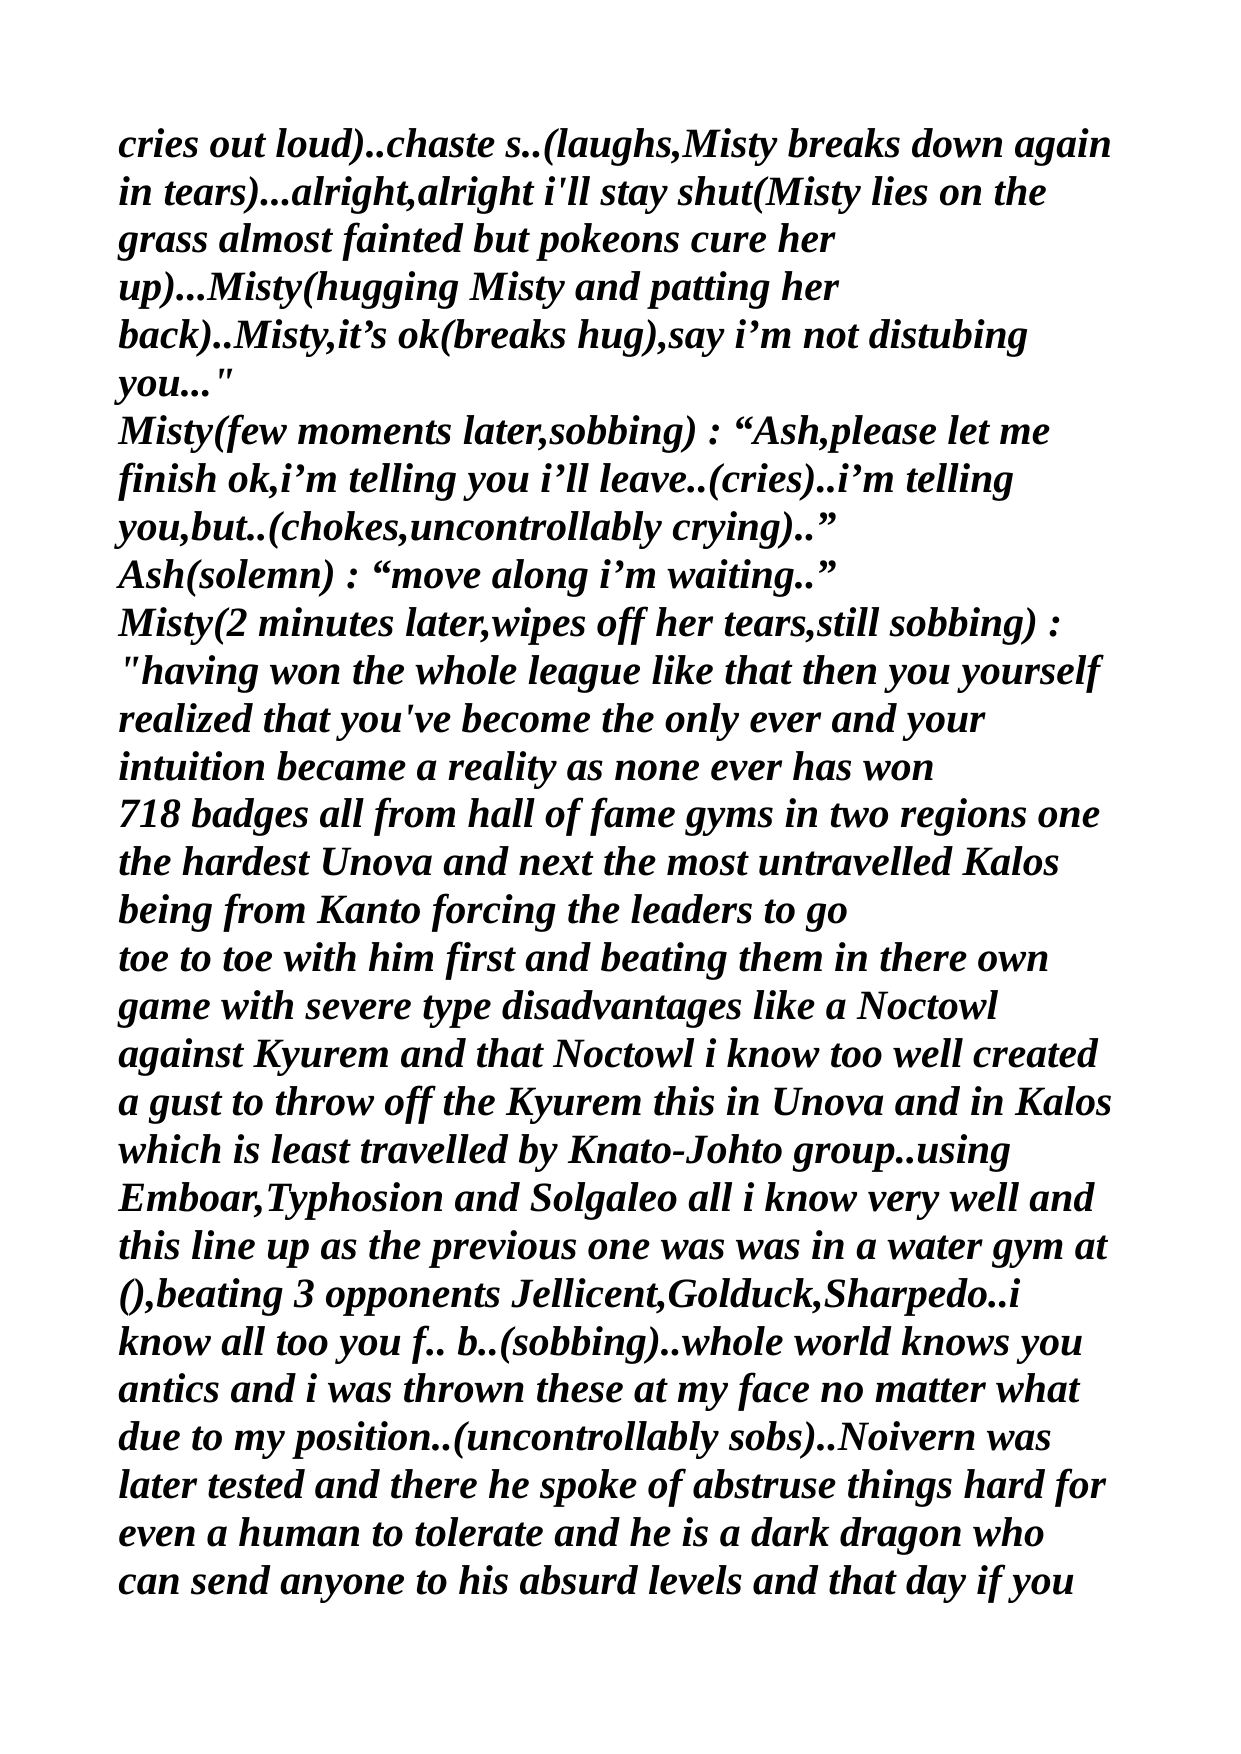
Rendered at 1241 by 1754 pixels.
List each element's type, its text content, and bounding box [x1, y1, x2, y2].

text game with severe type disadvantages like a Noctowl against Kyurem and that Noctowl i know too well created a gust to throw off the Kyurem this in Unova and in Kalos which is least travelled by Knato-Johto group..using Emboar,Typhosion and Solgaleo all i know very well and this line up as the previous one was was in a water gym at (),beating 3 opponents Jellicent,Golduck,Sharpedo..i know all too you f.. b..(sobbing)..whole world knows you antics and i was thrown these at my face no matter what due to my position..(uncontrollably sobs)..Noivern was later tested and there he spoke of abstruse things hard for even a human to tolerate and he is a dark dragon who can send anyone to his absurd levels and that day if you [118, 981, 1122, 1603]
text intuition became a reality as none ever has won [118, 741, 1122, 789]
text Misty(2 minutes later,wipes off her tears,still sobbing) : "having won the whole league like that then you yourself [118, 597, 1122, 693]
text Misty(few moments later,sobbing) : “Ash,please let me finish ok,i’m telling you i’ll leave..(cries)..i’m telling you,but..(chokes,uncontrollably crying)..” [118, 406, 1122, 549]
text Ash(solemn) : “move along i’m waiting..” [118, 549, 1122, 597]
text toe to toe with him first and beating them in there own [118, 933, 1122, 981]
text 718 badges all from hall of fame gyms in two regions one the hardest Unova and next the most untravelled Kalos being from Kanto forcing the leaders to go [118, 789, 1122, 933]
text cries out loud)..chaste s..(laughs,Misty breaks down again in tears)...alright,alright i'll stay shut(Misty lies on the grass almost fainted but pokeons cure her up)...Misty(hugging Misty and patting her back)..Misty,it’s ok(breaks hug),say i’m not distubing you..." [118, 118, 1122, 406]
text realized that you've become the only ever and your [118, 693, 1122, 741]
